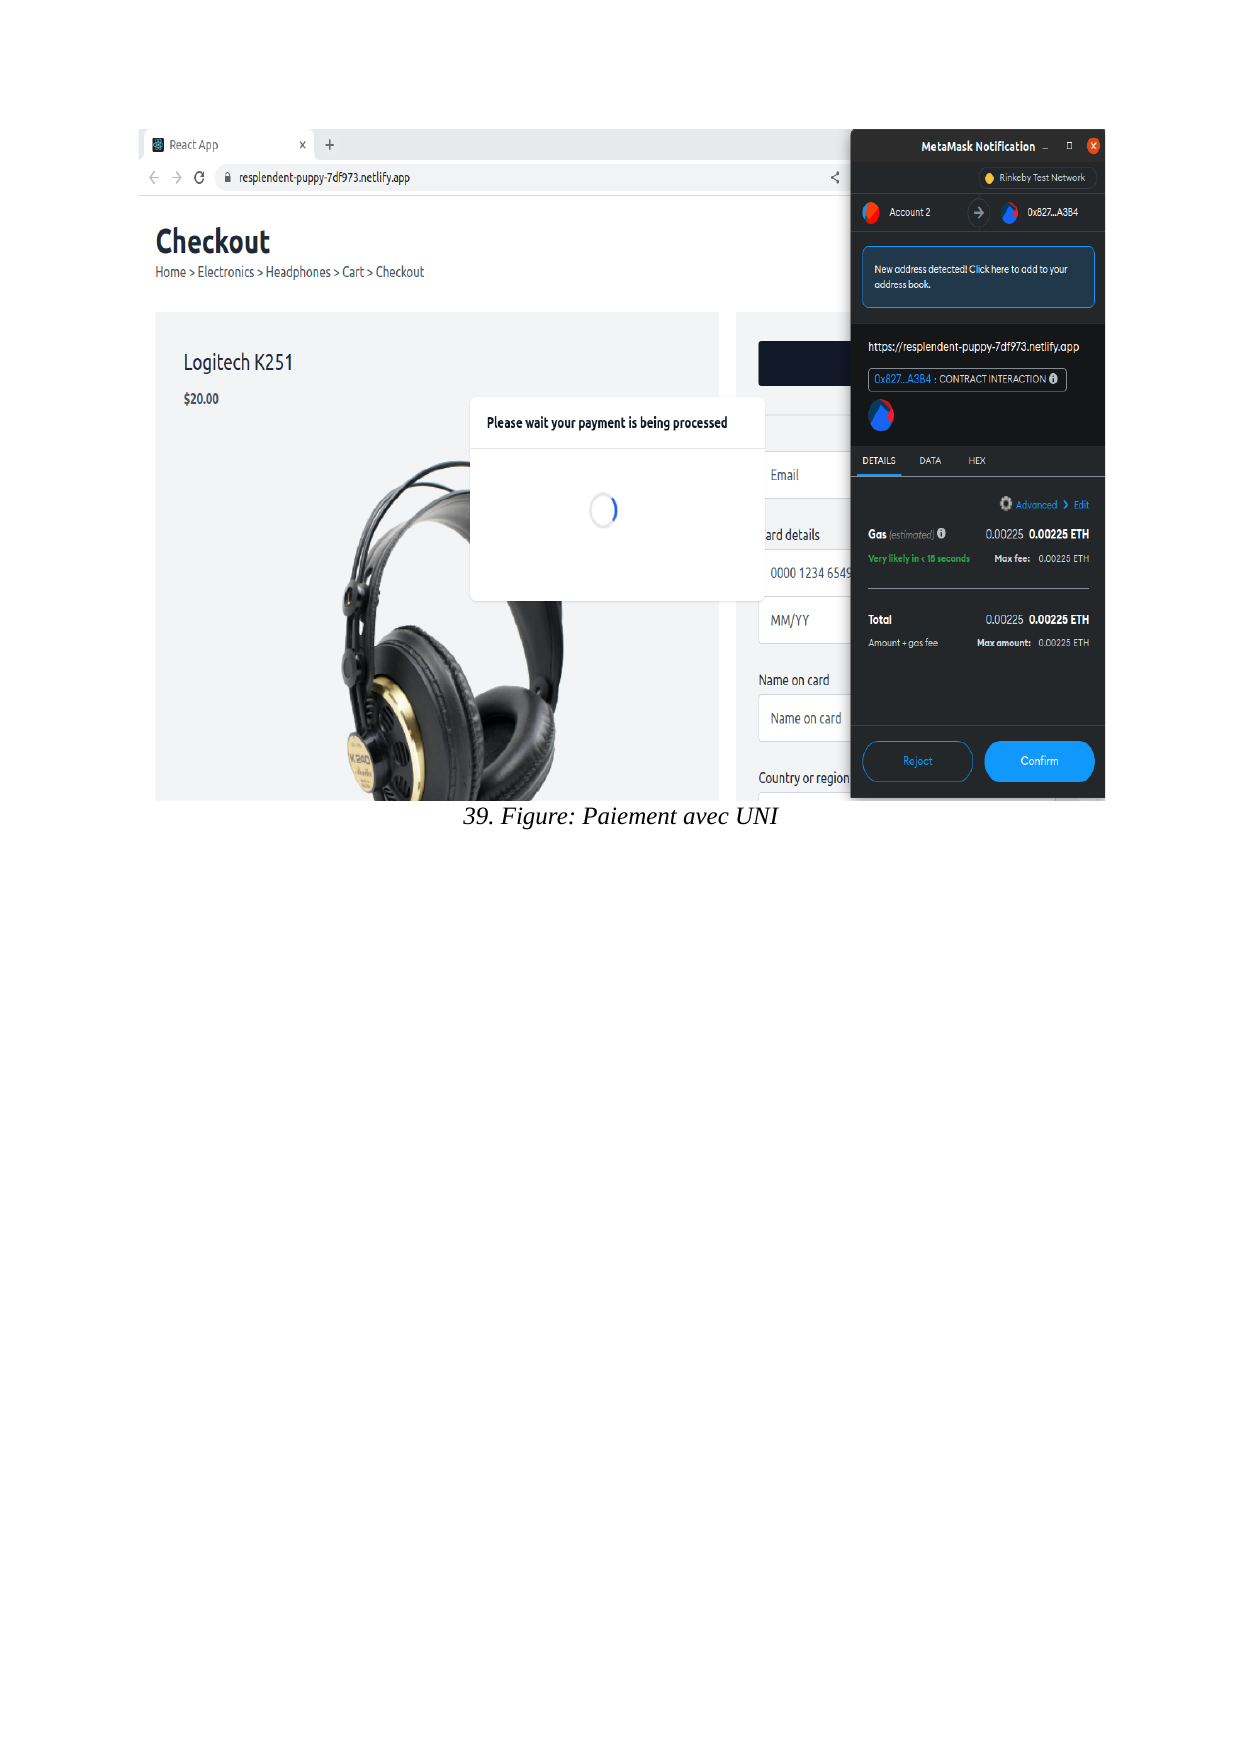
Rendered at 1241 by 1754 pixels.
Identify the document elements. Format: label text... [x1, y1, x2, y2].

text 39. Figure: Paiement avec UNI [138, 801, 1105, 830]
picture [138, 129, 1106, 801]
